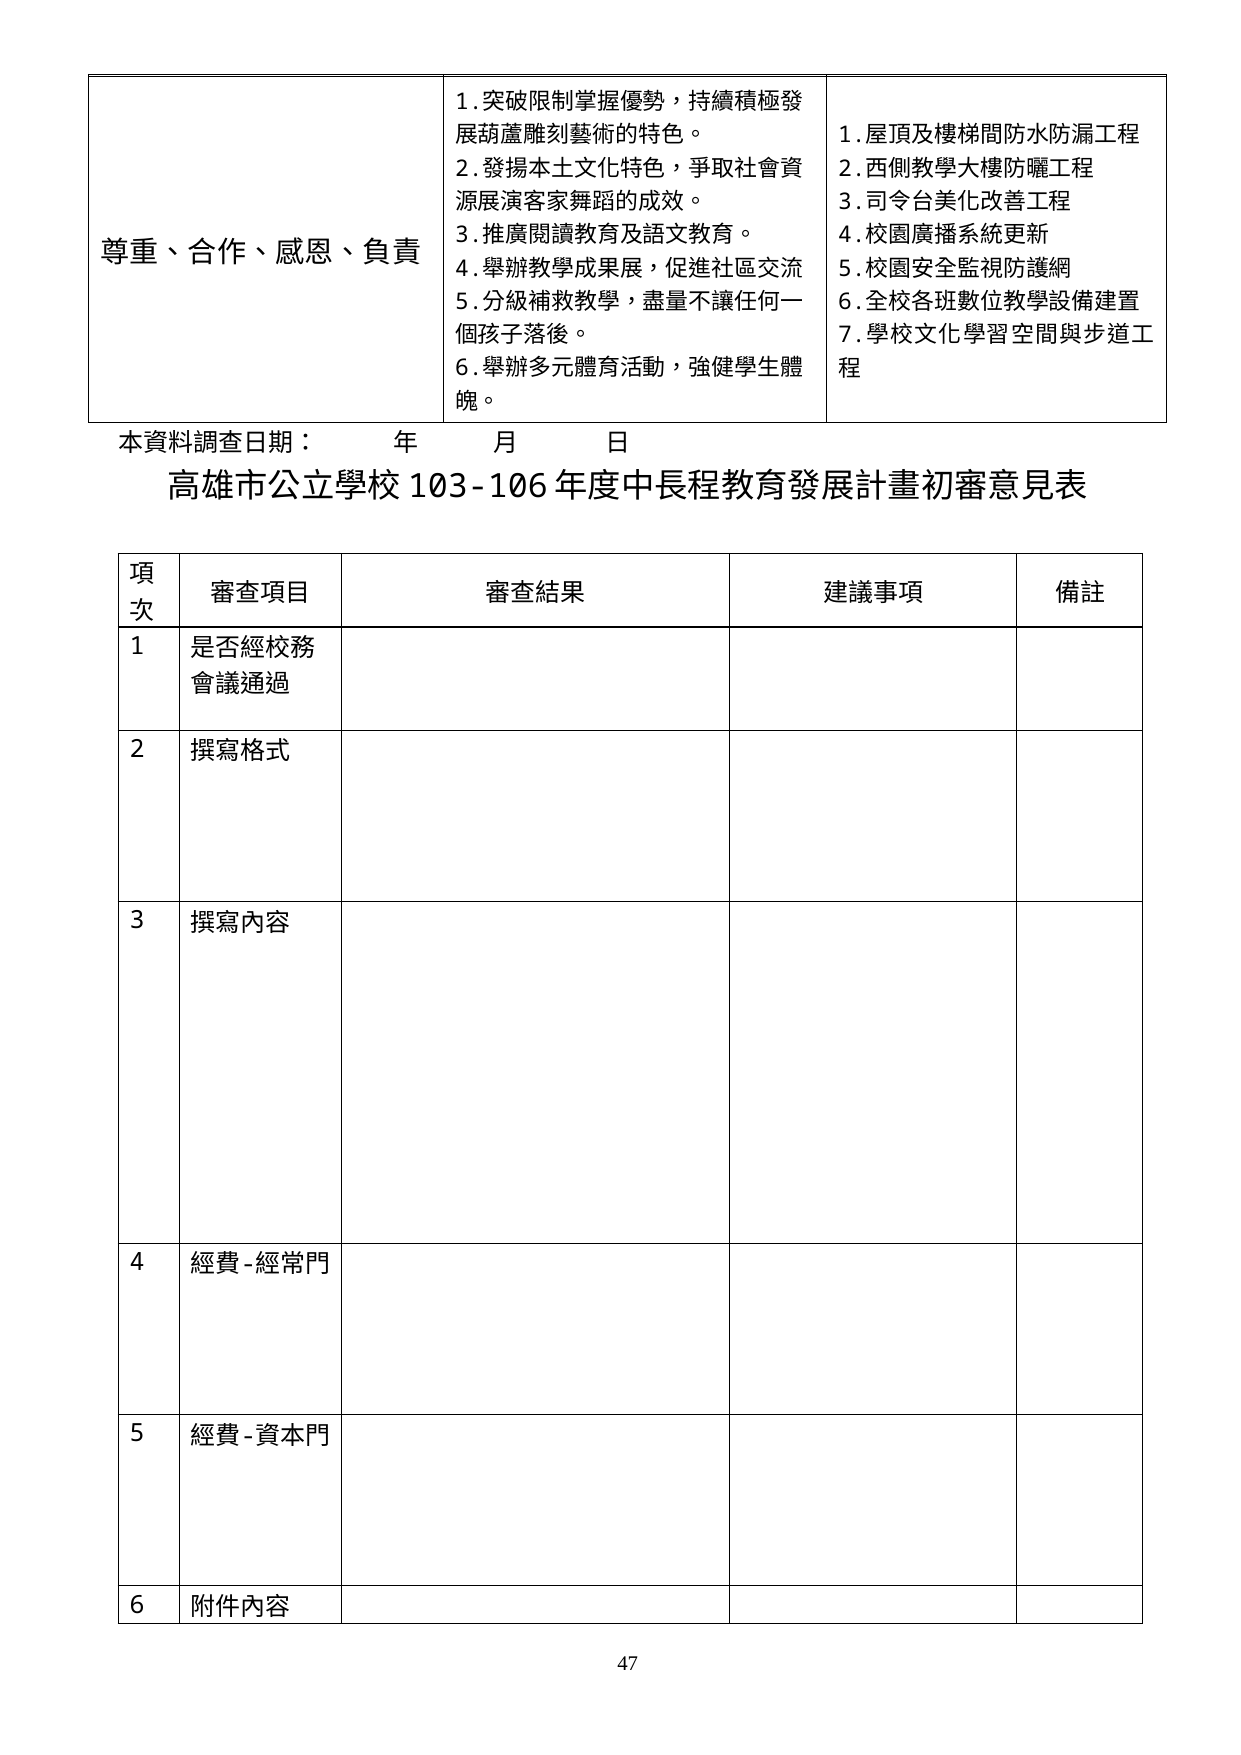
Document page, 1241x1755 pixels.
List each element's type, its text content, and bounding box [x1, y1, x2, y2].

table_cell [730, 1586, 1016, 1623]
table_cell 3 [119, 902, 179, 1243]
table_cell 1.突破限制掌握優勢，持續積極發展葫蘆雕刻藝術的特色。 2.發揚本土文化特色，爭取社會資源展演客家舞蹈的成效。 3.推廣閱讀教育及語文教育。 4.舉辦教學成果展，促進社區交流 5.分級補救教學，盡量不讓任何一個孩子落後。 6.舉辦多元體育活動，強健學生體魄。 [444, 77, 826, 422]
table_cell [342, 902, 729, 1243]
table_cell 2 [119, 731, 179, 901]
table_cell [342, 1244, 729, 1414]
table_cell [342, 1586, 729, 1623]
table_cell [1017, 1415, 1142, 1585]
text 本資料調查日期： 年 月 日 [118, 423, 1137, 459]
table_cell 5 [119, 1415, 179, 1585]
table_cell [342, 1415, 729, 1585]
table_cell 4 [119, 1244, 179, 1414]
table_cell 6 [119, 1586, 179, 1623]
table_cell [1017, 731, 1142, 901]
table_cell 經費-資本門 [180, 1415, 341, 1585]
table_header 建議事項 [730, 554, 1016, 626]
table_cell 經費-經常門 [180, 1244, 341, 1414]
text 高雄市公立學校103-106年度中長程教育發展計畫初審意見表 [118, 459, 1137, 507]
table_header 審查項目 [180, 554, 341, 626]
table_cell 尊重、合作、感恩、負責 [89, 77, 443, 422]
table_cell 是否經校務會議通過 [180, 628, 341, 730]
table_header 備註 [1017, 554, 1142, 626]
table_header 審查結果 [342, 554, 729, 626]
table_cell 撰寫內容 [180, 902, 341, 1243]
table_cell 1.屋頂及樓梯間防水防漏工程 2.西側教學大樓防曬工程 3.司令台美化改善工程 4.校園廣播系統更新 5.校園安全監視防護網 6.全校各班數位教學設備建置 7.學校文化學習空間與步道工程 [827, 77, 1166, 422]
table_cell [730, 902, 1016, 1243]
table_cell 撰寫格式 [180, 731, 341, 901]
table_cell [730, 1415, 1016, 1585]
table_cell [1017, 628, 1142, 730]
table_cell [342, 628, 729, 730]
table_cell [730, 731, 1016, 901]
table_cell 1 [119, 628, 179, 730]
table_cell [1017, 1586, 1142, 1623]
table_cell [1017, 1244, 1142, 1414]
table_header 項次 [119, 554, 179, 626]
table_cell [1017, 902, 1142, 1243]
table_cell 附件內容 [180, 1586, 341, 1623]
table_cell [730, 1244, 1016, 1414]
table_cell [730, 628, 1016, 730]
table_cell [342, 731, 729, 901]
